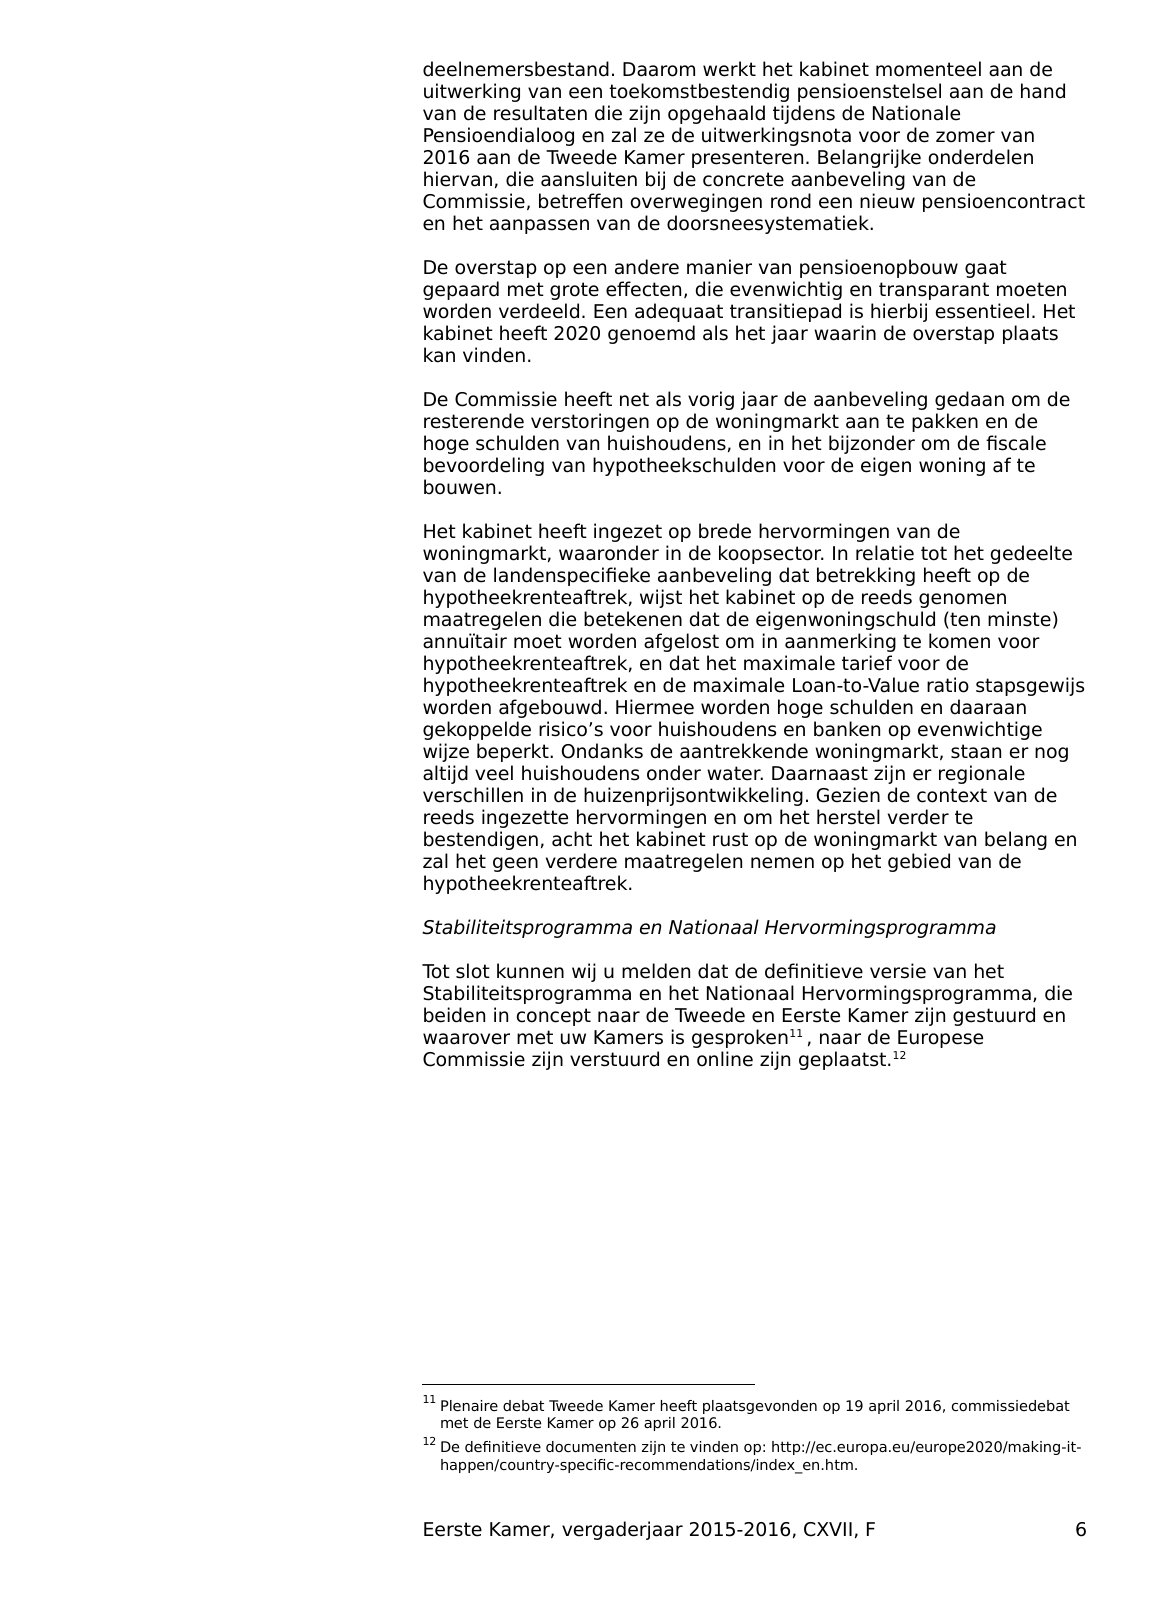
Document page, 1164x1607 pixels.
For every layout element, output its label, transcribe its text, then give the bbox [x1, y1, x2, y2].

text De Commissie heeft net als vorig jaar de aanbeveling gedaan om de resterende verstoringen op de woningmarkt aan te pakken en de hoge schulden van huishoudens, en in het bijzonder om de fiscale bevoordeling van hypotheekschulden voor de eigen woning af te bouwen. [422, 389, 1087, 499]
text De overstap op een andere manier van pensioenopbouw gaat gepaard met grote effecten, die evenwichtig en transparant moeten worden verdeeld. Een adequaat transitiepad is hierbij essentieel. Het kabinet heeft 2020 genoemd als het jaar waarin de overstap plaats kan vinden. [422, 257, 1087, 367]
text Plenaire debat Tweede Kamer heeft plaatsgevonden op 19 april 2016, commissiedebat met de Eerste Kamer op 26 april 2016. [422, 1393, 1087, 1432]
text De definitieve documenten zijn te vinden op: http://ec.europa.eu/europe2020/making-it-happen/country-specific-recommendations/index_en.htm. [422, 1435, 1087, 1474]
text deelnemersbestand. Daarom werkt het kabinet momenteel aan de uitwerking van een toekomstbestendig pensioenstelsel aan de hand van de resultaten die zijn opgehaald tijdens de Nationale Pensioendialoog en zal ze de uitwerkingsnota voor de zomer van 2016 aan de Tweede Kamer presenteren. Belangrijke onderdelen hiervan, die aansluiten bij de concrete aanbeveling van de Commissie, betreffen overwegingen rond een nieuw pensioencontract en het aanpassen van de doorsneesystematiek. [422, 59, 1087, 235]
text Tot slot kunnen wij u melden dat de definitieve versie van het Stabiliteitsprogramma en het Nationaal Hervormingsprogramma, die beiden in concept naar de Tweede en Eerste Kamer zijn gestuurd en waarover met uw Kamers is gesproken, naar de Europese Commissie zijn verstuurd en online zijn geplaatst. [422, 961, 1087, 1071]
subtitle Stabiliteitsprogramma en Nationaal Hervormingsprogramma [422, 917, 1087, 939]
text Het kabinet heeft ingezet op brede hervormingen van de woningmarkt, waaronder in de koopsector. In relatie tot het gedeelte van de landenspecifieke aanbeveling dat betrekking heeft op de hypotheekrenteaftrek, wijst het kabinet op de reeds genomen maatregelen die betekenen dat de eigenwoningschuld (ten minste) annuïtair moet worden afgelost om in aanmerking te komen voor hypotheekrenteaftrek, en dat het maximale tarief voor de hypotheekrenteaftrek en de maximale Loan-to-Value ratio stapsgewijs worden afgebouwd. Hiermee worden hoge schulden en daaraan gekoppelde risico’s voor huishoudens en banken op evenwichtige wijze beperkt. Ondanks de aantrekkende woningmarkt, staan er nog altijd veel huishoudens onder water. Daarnaast zijn er regionale verschillen in de huizenprijsontwikkeling. Gezien de context van de reeds ingezette hervormingen en om het herstel verder te bestendigen, acht het kabinet rust op de woningmarkt van belang en zal het geen verdere maatregelen nemen op het gebied van de hypotheekrenteaftrek. [422, 521, 1087, 895]
